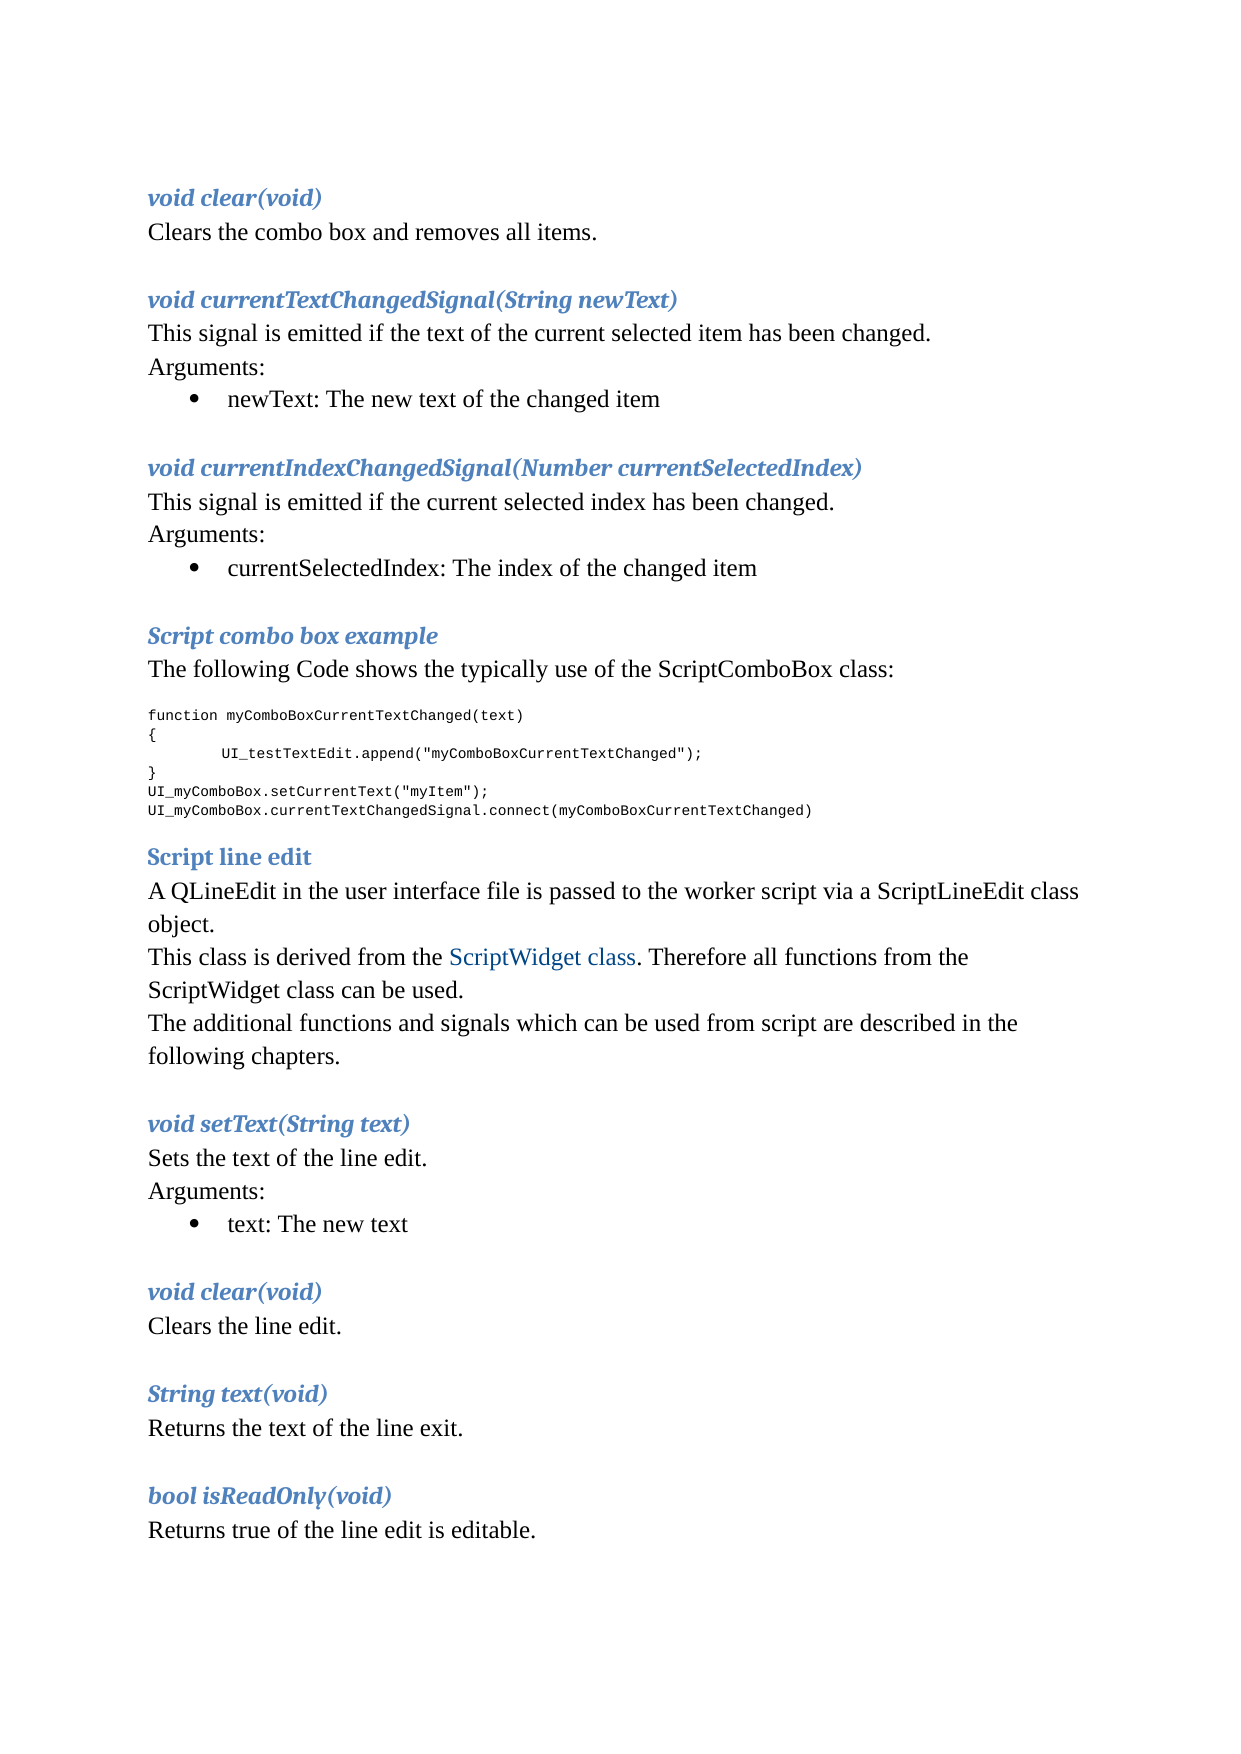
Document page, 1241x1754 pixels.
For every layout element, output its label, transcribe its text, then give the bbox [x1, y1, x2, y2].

text } [148, 765, 1093, 782]
text Clears the combo box and removes all items. [148, 217, 1093, 245]
text { [148, 727, 1093, 744]
subtitle void currentIndexChangedSignal(Number currentSelectedIndex) [148, 453, 1093, 482]
subtitle void clear(void) [148, 1278, 1093, 1307]
subtitle void setText(String text) [148, 1110, 1093, 1139]
text This signal is emitted if the text of the current selected item has been changed. [148, 318, 1093, 347]
text A QLineEdit in the user interface file is passed to the worker script via a ScriptLineEdit class object. [148, 876, 1093, 938]
list currentSelectedIndex: The index of the changed item [190, 553, 1093, 581]
subtitle bool isReadOnly(void) [148, 1482, 1093, 1511]
subtitle void clear(void) [148, 183, 1093, 212]
text UI_testTextEdit.append("myComboBoxCurrentTextChanged"); [148, 746, 1093, 763]
list text: The new text [190, 1209, 1093, 1238]
text The additional functions and signals which can be used from script are described in the following chapters. [148, 1008, 1093, 1070]
text Returns true of the line edit is editable. [148, 1515, 1093, 1544]
text This class is derived from the ScriptWidget class. Therefore all functions from the ScriptWidget class can be used. [148, 942, 1093, 1004]
text The following Code shows the typically use of the ScriptComboBox class: [148, 654, 1093, 683]
text Clears the line edit. [148, 1311, 1093, 1340]
text This signal is emitted if the current selected index has been changed. [148, 487, 1093, 515]
subtitle Script combo box example [148, 622, 1093, 650]
text Arguments: [148, 1176, 1093, 1205]
text UI_myComboBox.currentTextChangedSignal.connect(myComboBoxCurrentTextChanged) [148, 803, 1093, 820]
subtitle Script line edit [148, 843, 1093, 872]
text UI_myComboBox.setCurrentText("myItem"); [148, 784, 1093, 801]
subtitle String text(void) [148, 1380, 1093, 1409]
list newText: The new text of the changed item [190, 384, 1093, 413]
subtitle void currentTextChangedSignal(String newText) [148, 286, 1093, 314]
text Sets the text of the line edit. [148, 1143, 1093, 1172]
text function myComboBoxCurrentTextChanged(text) [148, 708, 1093, 725]
text Arguments: [148, 352, 1093, 380]
text Arguments: [148, 519, 1093, 548]
text Returns the text of the line exit. [148, 1413, 1093, 1442]
